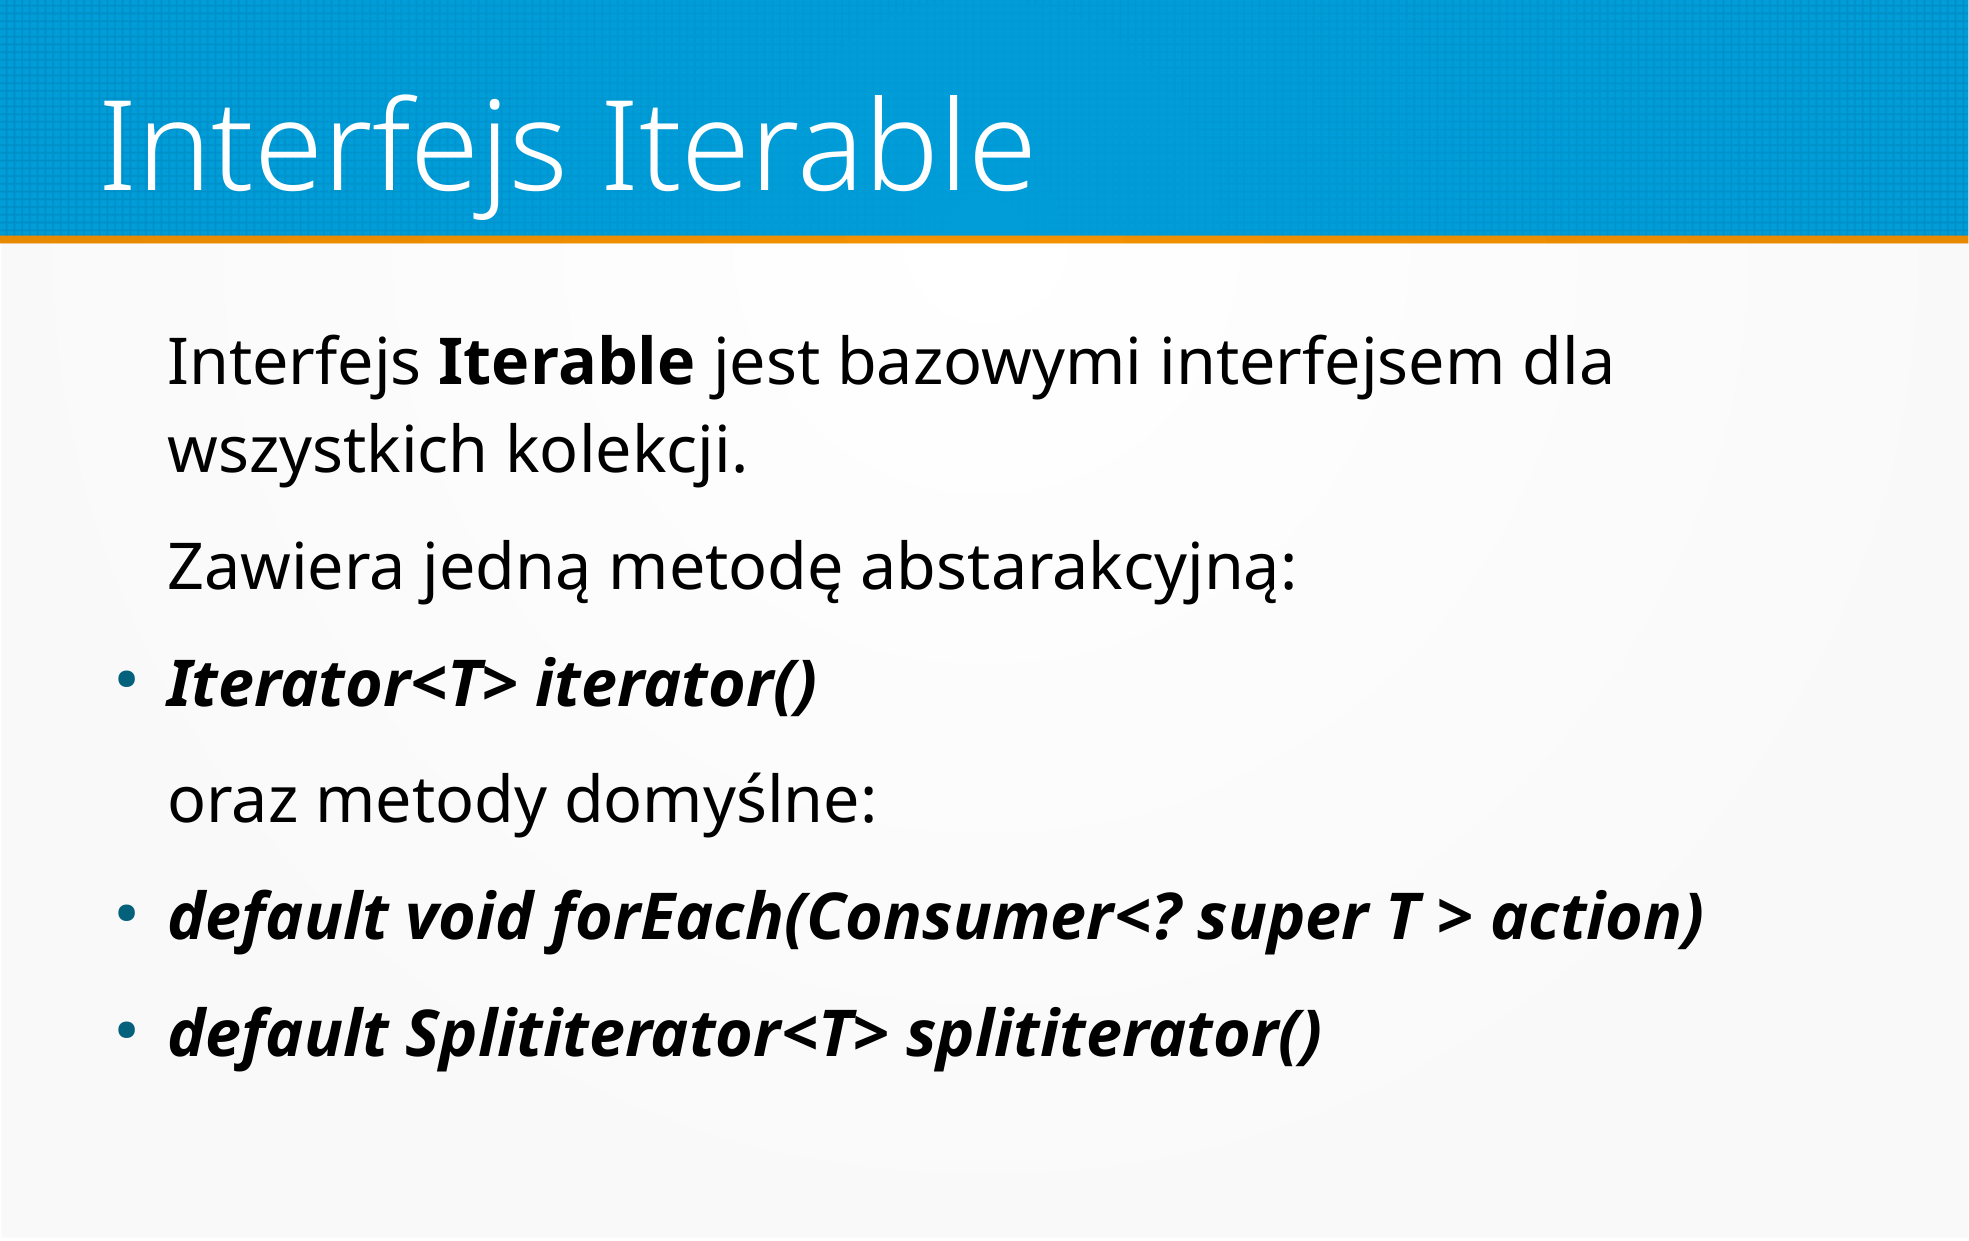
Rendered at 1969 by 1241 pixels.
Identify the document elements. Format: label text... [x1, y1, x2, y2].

picture [0, 236, 1969, 1241]
title Interfejs Iterable [98, 19, 1870, 227]
list Interfejs Iterable jest bazowymi interfejsem dla wszystkich kolekcji. Zawiera jedną metodę abstarakcyjną: Iterator<T> iterator() oraz metody domyślne: default void forEach(Consumer<? super T > action) default Splititerator<T> splititerator() [98, 315, 1861, 1081]
